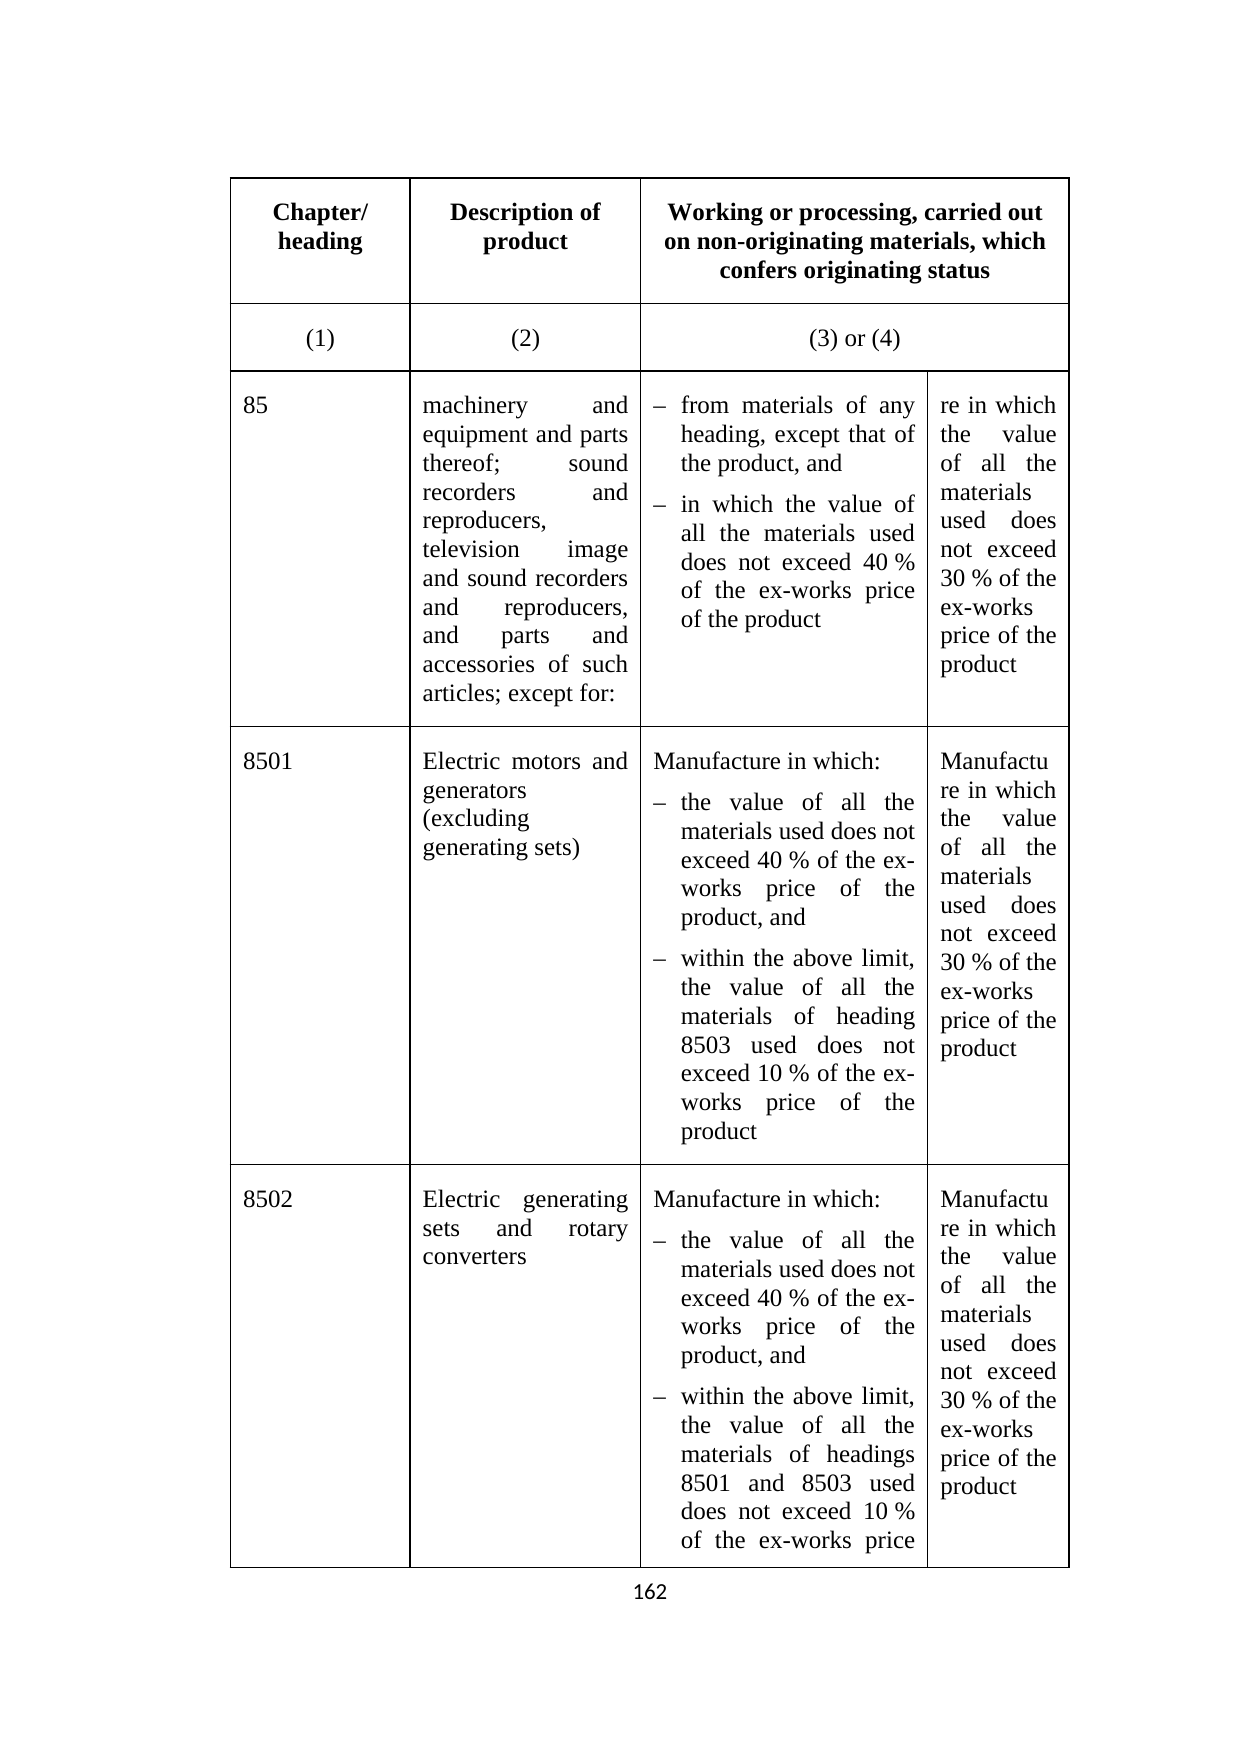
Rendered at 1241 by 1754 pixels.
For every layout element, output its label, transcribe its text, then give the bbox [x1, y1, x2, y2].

table_header – [653, 1219, 681, 1375]
table_header the value of all the materials used does not exceed 40 % of the ex-works price of the product, and [681, 1219, 915, 1375]
table_cell [641, 372, 927, 726]
table_cell (3) or (4) [641, 304, 1068, 370]
table_cell re in which the value of all the materials used does not exceed 30 % of the ex-works price of the product [928, 372, 1068, 726]
table_cell Manufacture in which the value of all the materials used does not exceed 30 % of the ex-works price of the product [928, 727, 1068, 1163]
table_header – [653, 384, 681, 483]
table_cell – [653, 1375, 681, 1554]
table_cell Electric motors and generators (excluding generating sets) [411, 727, 640, 1163]
table_cell Electric generating sets and rotary converters [411, 1165, 640, 1566]
table_header – [653, 781, 681, 937]
table_header Description of product [411, 179, 640, 302]
table_header Working or processing, carried out on non-originating materials, which confers originating status [641, 179, 1068, 302]
table_cell in which the value of all the materials used does not exceed 40 % of the ex-works price of the product [681, 483, 915, 639]
table_cell Manufacture in which: [641, 1165, 927, 1566]
table_cell (1) [231, 304, 409, 370]
table_cell 85 [231, 372, 409, 726]
table_header the value of all the materials used does not exceed 40 % of the ex-works price of the product, and [681, 781, 915, 937]
table_cell within the above limit, the value of all the materials of headings 8501 and 8503 used does not exceed 10 % of the ex-works price [681, 1375, 915, 1554]
table_header Chapter/ heading [231, 179, 409, 302]
table_cell (2) [411, 304, 640, 370]
table_header from materials of any heading, except that of the product, and [681, 384, 915, 483]
table_cell within the above limit, the value of all the materials of heading 8503 used does not exceed 10 % of the ex-works price of the product [681, 937, 915, 1151]
table_cell machinery and equipment and parts thereof; sound recorders and reproducers, television image and sound recorders and reproducers, and parts and accessories of such articles; except for: [411, 372, 640, 726]
table_cell Manufacture in which the value of all the materials used does not exceed 30 % of the ex-works price of the product [928, 1165, 1068, 1566]
table_cell – [653, 483, 681, 639]
table_cell 8501 [231, 727, 409, 1163]
table_cell Manufacture in which: [641, 727, 927, 1163]
table_cell 8502 [231, 1165, 409, 1566]
table_cell – [653, 937, 681, 1151]
